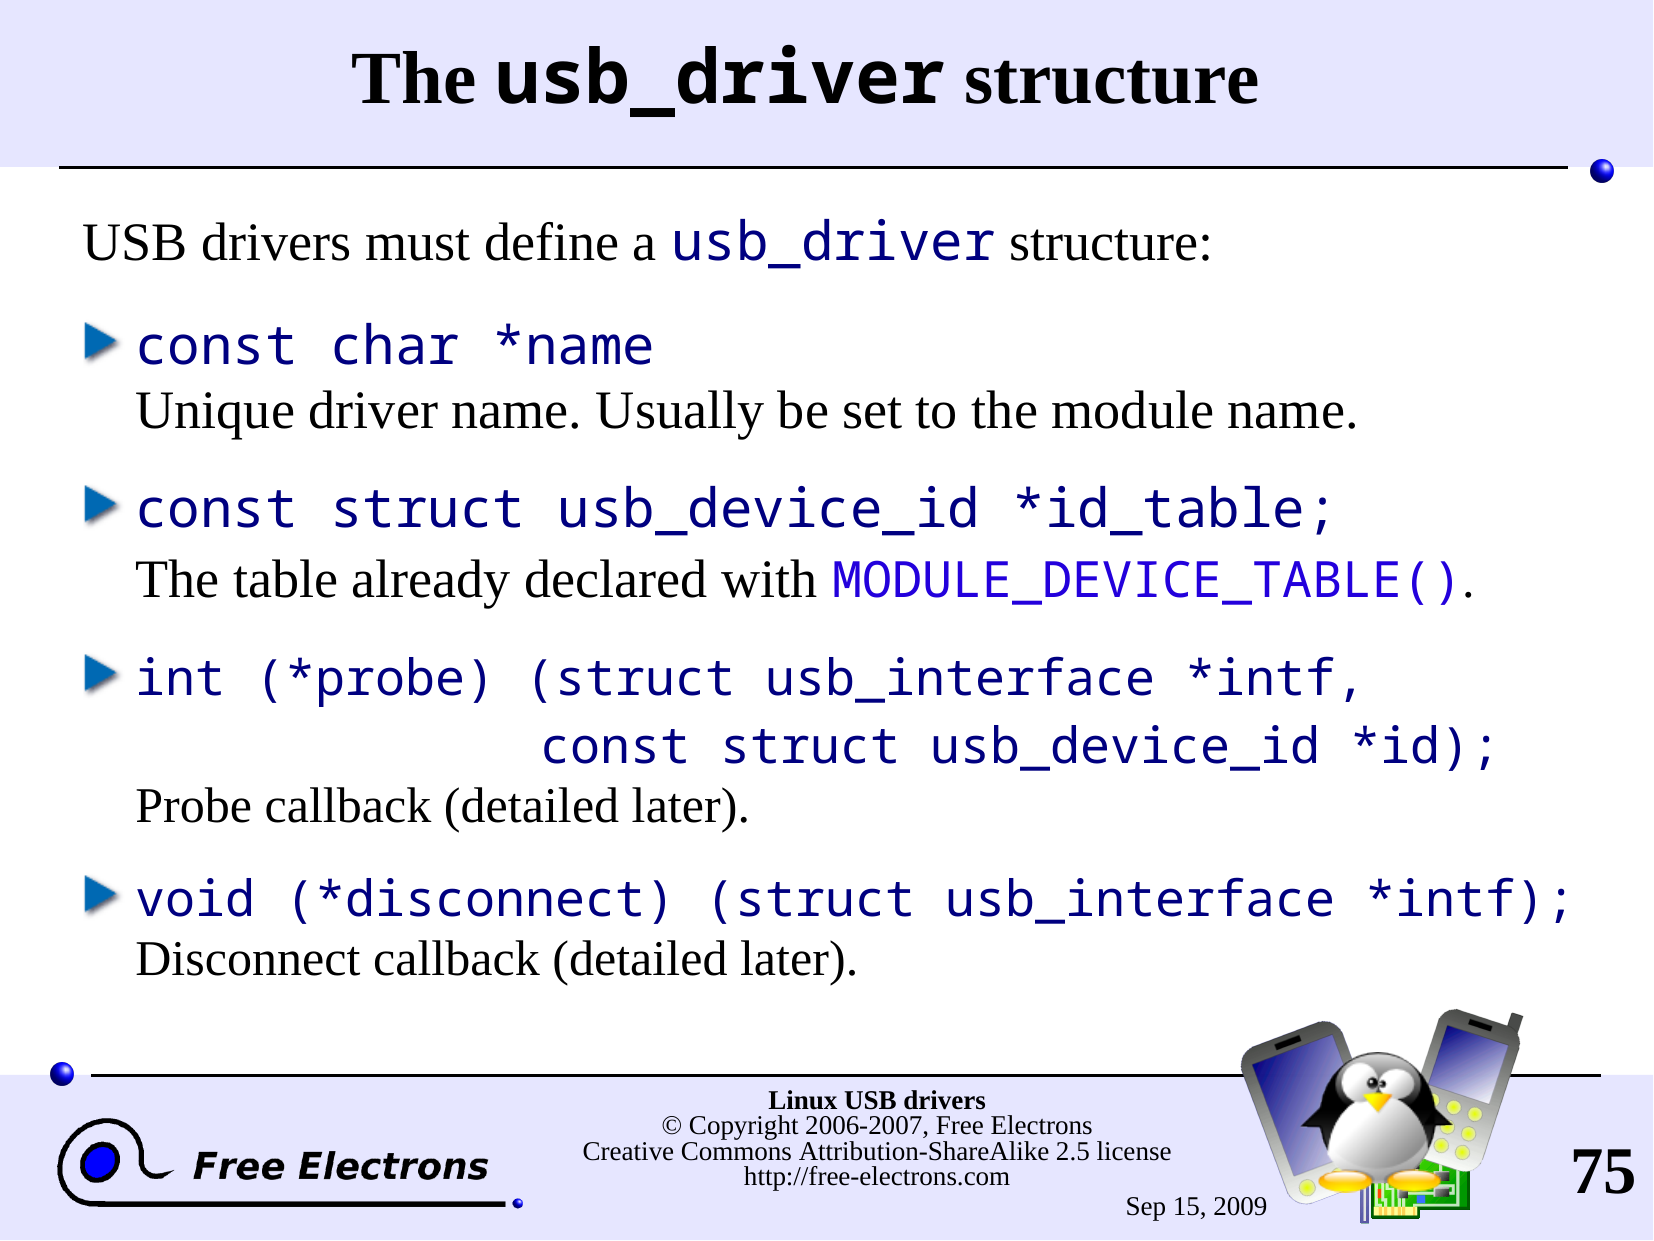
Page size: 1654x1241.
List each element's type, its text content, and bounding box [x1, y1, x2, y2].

picture [1225, 1053, 1525, 1241]
title The usb_driver structure [60, 25, 1551, 124]
list USB drivers must define a usb_driver structure: const char *name Unique driver name. Usually be set to the module name. const struct usb_device_id *id_table; The table already declared with MODULE_DEVICE_TABLE(). int (*probe) (struct usb_interface *intf, const struct usb_device_id *id); Probe callback (detailed later). void (*disconnect) (struct usb_interface *intf); Disconnect callback (detailed later). [64, 202, 1579, 1053]
picture [50, 1107, 527, 1216]
